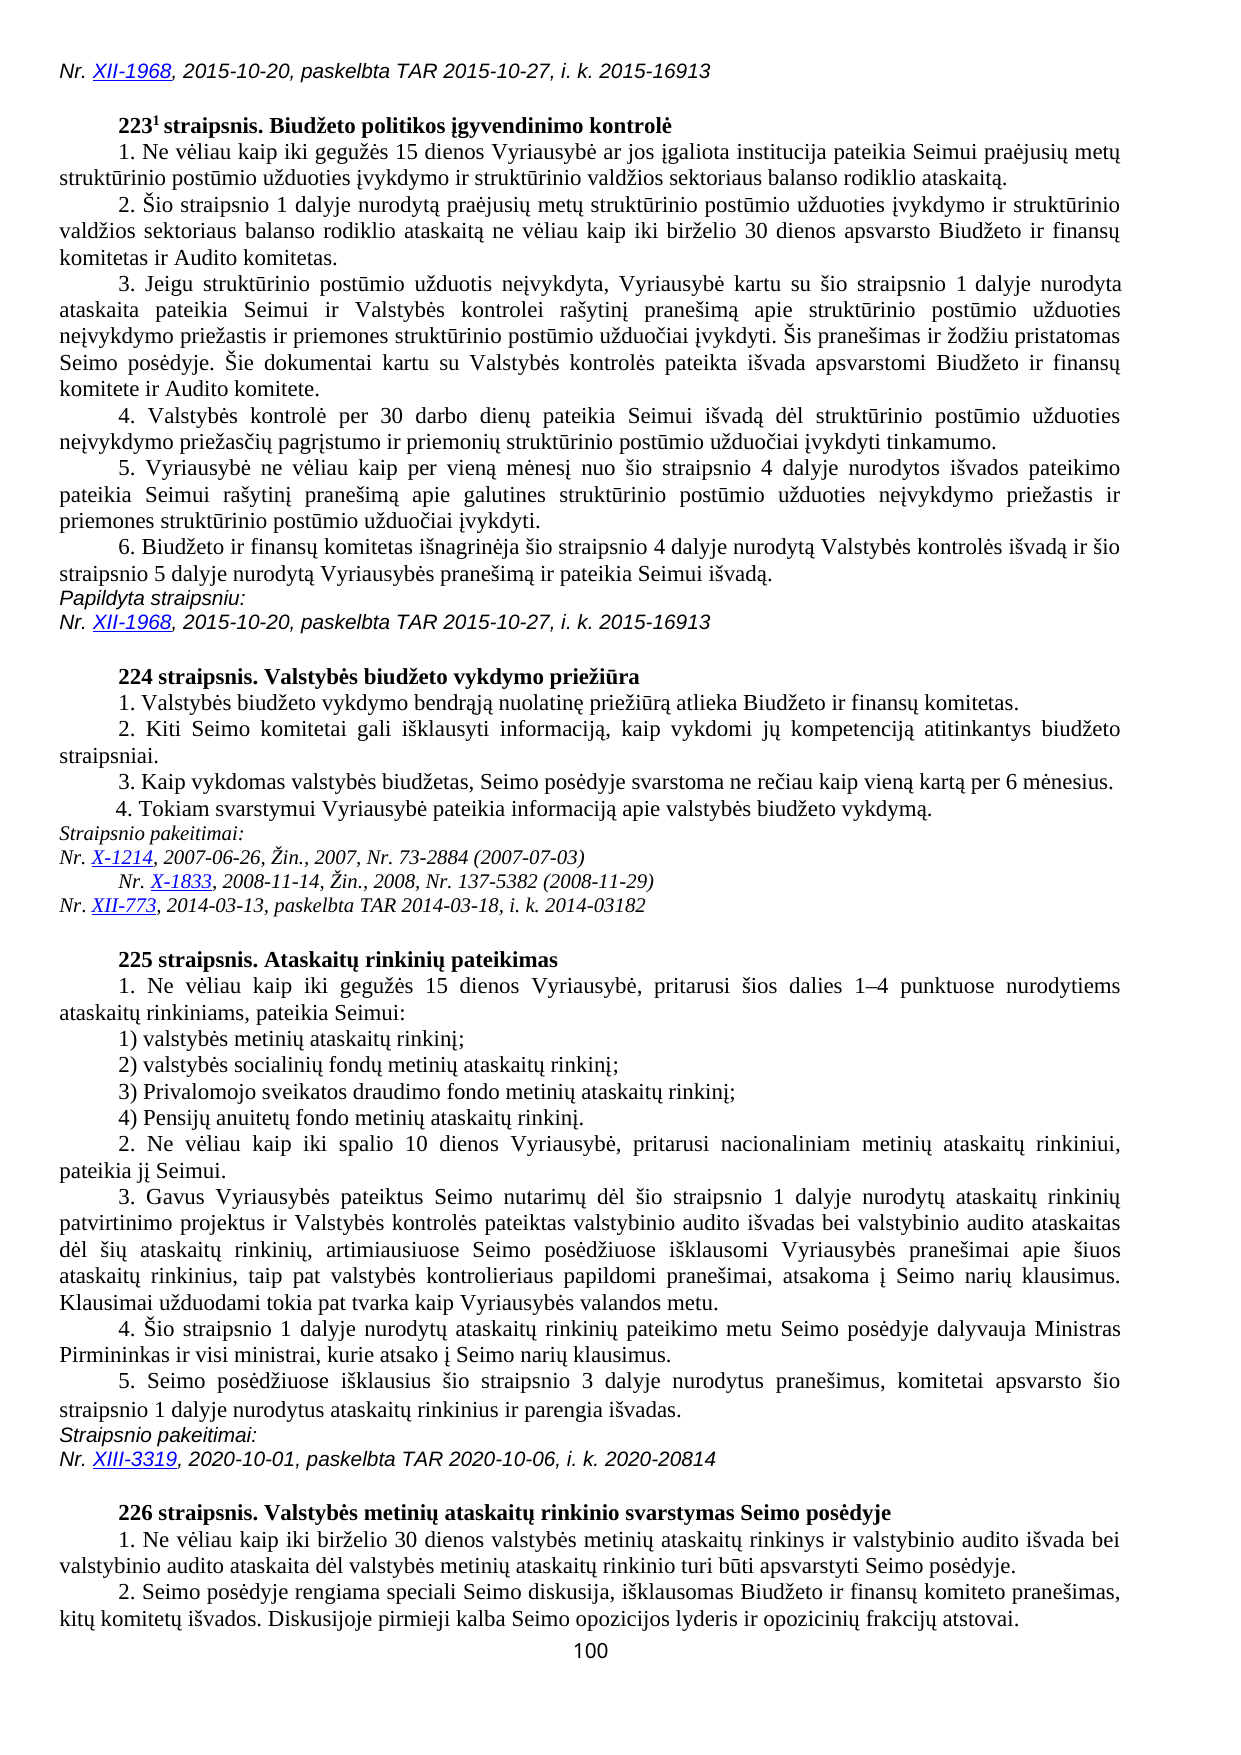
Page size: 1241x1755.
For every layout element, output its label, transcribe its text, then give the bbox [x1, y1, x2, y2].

text 4) Pensijų anuitetų fondo metinių ataskaitų rinkinį. [59, 1104, 1122, 1130]
text Nr. XII-773, 2014-03-13, paskelbta TAR 2014-03-18, i. k. 2014-03182 [59, 893, 1122, 917]
text 224 straipsnis. Valstybės biudžeto vykdymo priežiūra [59, 663, 1122, 689]
text 2. Šio straipsnio 1 dalyje nurodytą praėjusių metų struktūrinio postūmio užduoties įvykdymo ir struktūrinio valdžios sektoriaus balanso rodiklio ataskaitą ne vėliau kaip iki birželio 30 dienos apsvarsto Biudžeto ir finansų komitetas ir Audito komitetas. [59, 191, 1122, 270]
text Nr. X-1214, 2007-06-26, Žin., 2007, Nr. 73-2884 (2007-07-03) [59, 845, 1122, 869]
text 2231 straipsnis. Biudžeto politikos įgyvendinimo kontrolė [59, 112, 1122, 138]
text 4. Tokiam svarstymui Vyriausybė pateikia informaciją apie valstybės biudžeto vykdymą. [59, 794, 1122, 821]
text Straipsnio pakeitimai: [59, 1423, 1122, 1447]
text 1. Valstybės biudžeto vykdymo bendrąją nuolatinę priežiūrą atlieka Biudžeto ir finansų komitetas. [59, 689, 1122, 716]
text 6. Biudžeto ir finansų komitetas išnagrinėja šio straipsnio 4 dalyje nurodytą Valstybės kontrolės išvadą ir šio straipsnio 5 dalyje nurodytą Vyriausybės pranešimą ir pateikia Seimui išvadą. [59, 533, 1122, 586]
text 1. Ne vėliau kaip iki birželio 30 dienos valstybės metinių ataskaitų rinkinys ir valstybinio audito išvada bei valstybinio audito ataskaita dėl valstybės metinių ataskaitų rinkinio turi būti apsvarstyti Seimo posėdyje. [59, 1526, 1122, 1578]
text Papildyta straipsniu: [59, 586, 1122, 610]
text 226 straipsnis. Valstybės metinių ataskaitų rinkinio svarstymas Seimo posėdyje [59, 1499, 1122, 1526]
text Nr. XII-1968, 2015-10-20, paskelbta TAR 2015-10-27, i. k. 2015-16913 [59, 610, 1122, 634]
text Nr. X-1833, 2008-11-14, Žin., 2008, Nr. 137-5382 (2008-11-29) [59, 869, 1122, 893]
text 1. Ne vėliau kaip iki gegužės 15 dienos Vyriausybė, pritarusi šios dalies 1–4 punktuose nurodytiems ataskaitų rinkiniams, pateikia Seimui: [59, 972, 1122, 1025]
text 3. Gavus Vyriausybės pateiktus Seimo nutarimų dėl šio straipsnio 1 dalyje nurodytų ataskaitų rinkinių patvirtinimo projektus ir Valstybės kontrolės pateiktas valstybinio audito išvadas bei valstybinio audito ataskaitas dėl šių ataskaitų rinkinių, artimiausiuose Seimo posėdžiuose išklausomi Vyriausybės pranešimai apie šiuos ataskaitų rinkinius, taip pat valstybės kontrolieriaus papildomi pranešimai, atsakoma į Seimo narių klausimus. Klausimai užduodami tokia pat tvarka kaip Vyriausybės valandos metu. [59, 1183, 1122, 1315]
text Straipsnio pakeitimai: [59, 821, 1122, 845]
text 2. Ne vėliau kaip iki spalio 10 dienos Vyriausybė, pritarusi nacionaliniam metinių ataskaitų rinkiniui, pateikia jį Seimui. [59, 1130, 1122, 1183]
text 4. Šio straipsnio 1 dalyje nurodytų ataskaitų rinkinių pateikimo metu Seimo posėdyje dalyvauja Ministras Pirmininkas ir visi ministrai, kurie atsako į Seimo narių klausimus. [59, 1315, 1122, 1368]
text 3. Jeigu struktūrinio postūmio užduotis neįvykdyta, Vyriausybė kartu su šio straipsnio 1 dalyje nurodyta ataskaita pateikia Seimui ir Valstybės kontrolei rašytinį pranešimą apie struktūrinio postūmio užduoties neįvykdymo priežastis ir priemones struktūrinio postūmio užduočiai įvykdyti. Šis pranešimas ir žodžiu pristatomas Seimo posėdyje. Šie dokumentai kartu su Valstybės kontrolės pateikta išvada apsvarstomi Biudžeto ir finansų komitete ir Audito komitete. [59, 270, 1122, 402]
text Nr. XIII-3319, 2020-10-01, paskelbta TAR 2020-10-06, i. k. 2020-20814 [59, 1447, 1122, 1471]
text 2. Kiti Seimo komitetai gali išklausyti informaciją, kaip vykdomi jų kompetenciją atitinkantys biudžeto straipsniai. [59, 716, 1122, 768]
text 4. Valstybės kontrolė per 30 darbo dienų pateikia Seimui išvadą dėl struktūrinio postūmio užduoties neįvykdymo priežasčių pagrįstumo ir priemonių struktūrinio postūmio užduočiai įvykdyti tinkamumo. [59, 402, 1122, 454]
text 2. Seimo posėdyje rengiama speciali Seimo diskusija, išklausomas Biudžeto ir finansų komiteto pranešimas, kitų komitetų išvados. Diskusijoje pirmieji kalba Seimo opozicijos lyderis ir opozicinių frakcijų atstovai. [59, 1578, 1122, 1631]
text 1. Ne vėliau kaip iki gegužės 15 dienos Vyriausybė ar jos įgaliota institucija pateikia Seimui praėjusių metų struktūrinio postūmio užduoties įvykdymo ir struktūrinio valdžios sektoriaus balanso rodiklio ataskaitą. [59, 138, 1122, 191]
text Nr. XII-1968, 2015-10-20, paskelbta TAR 2015-10-27, i. k. 2015-16913 [59, 59, 1122, 83]
text 225 straipsnis. Ataskaitų rinkinių pateikimas [59, 946, 1122, 972]
text 3. Kaip vykdomas valstybės biudžetas, Seimo posėdyje svarstoma ne rečiau kaip vieną kartą per 6 mėnesius. [59, 768, 1122, 794]
text 3) Privalomojo sveikatos draudimo fondo metinių ataskaitų rinkinį; [59, 1078, 1122, 1104]
text 1) valstybės metinių ataskaitų rinkinį; [59, 1025, 1122, 1051]
text 2) valstybės socialinių fondų metinių ataskaitų rinkinį; [59, 1051, 1122, 1078]
text 5. Vyriausybė ne vėliau kaip per vieną mėnesį nuo šio straipsnio 4 dalyje nurodytos išvados pateikimo pateikia Seimui rašytinį pranešimą apie galutines struktūrinio postūmio užduoties neįvykdymo priežastis ir priemones struktūrinio postūmio užduočiai įvykdyti. [59, 454, 1122, 533]
text 5. Seimo posėdžiuose išklausius šio straipsnio 3 dalyje nurodytus pranešimus, komitetai apsvarsto šio straipsnio 1 dalyje nurodytus ataskaitų rinkinius ir parengia išvadas. [59, 1368, 1122, 1423]
